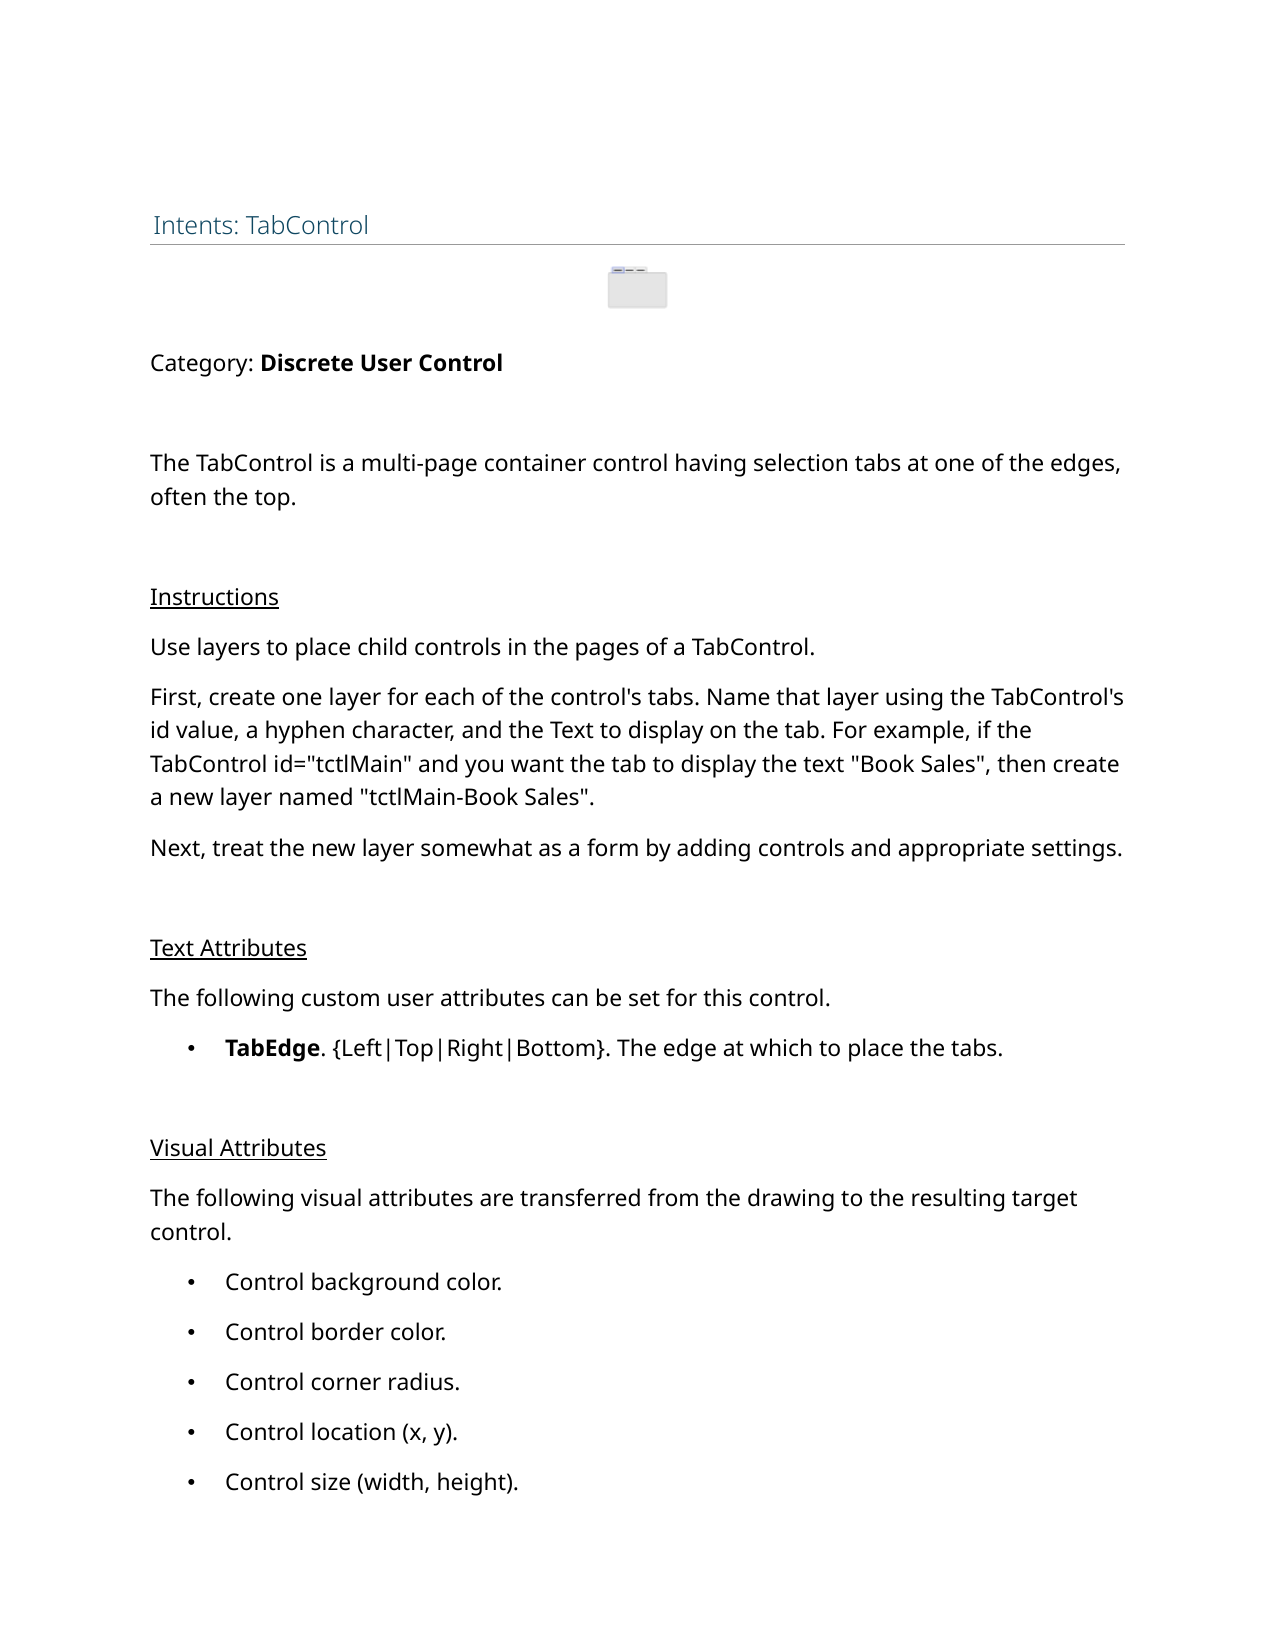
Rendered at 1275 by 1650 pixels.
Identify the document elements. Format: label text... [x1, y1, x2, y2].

text First, create one layer for each of the control's tabs. Name that layer using the TabControl's id value, a hyphen character, and the Text to display on the tab. For example, if the TabControl id="tctlMain" and you want the tab to display the text "Book Sales", then create a new layer named "tctlMain-Book Sales". [150, 681, 1125, 813]
text Use layers to place child controls in the pages of a TabControl. [150, 631, 1125, 662]
text The TabControl is a multi-page container control having selection tabs at one of the edges, often the top. [150, 447, 1125, 512]
text The following custom user attributes can be set for this control. [150, 982, 1125, 1013]
list Control location (x, y). [187, 1416, 1125, 1447]
picture [607, 266, 668, 309]
subtitle Intents: TabControl [150, 204, 1125, 244]
text Instructions [150, 581, 1125, 612]
list Control corner radius. [187, 1366, 1125, 1397]
text Category: Discrete User Control [150, 347, 1125, 378]
text Text Attributes [150, 932, 1125, 963]
text Next, treat the new layer somewhat as a form by adding controls and appropriate settings. [150, 831, 1125, 863]
list Control size (width, height). [187, 1466, 1125, 1497]
list Control background color. [187, 1266, 1125, 1297]
list Control border color. [187, 1316, 1125, 1347]
list TabEdge. {Left|Top|Right|Bottom}. The edge at which to place the tabs. [187, 1032, 1125, 1063]
text The following visual attributes are transferred from the drawing to the resulting target control. [150, 1182, 1125, 1247]
text Visual Attributes [150, 1132, 1125, 1163]
